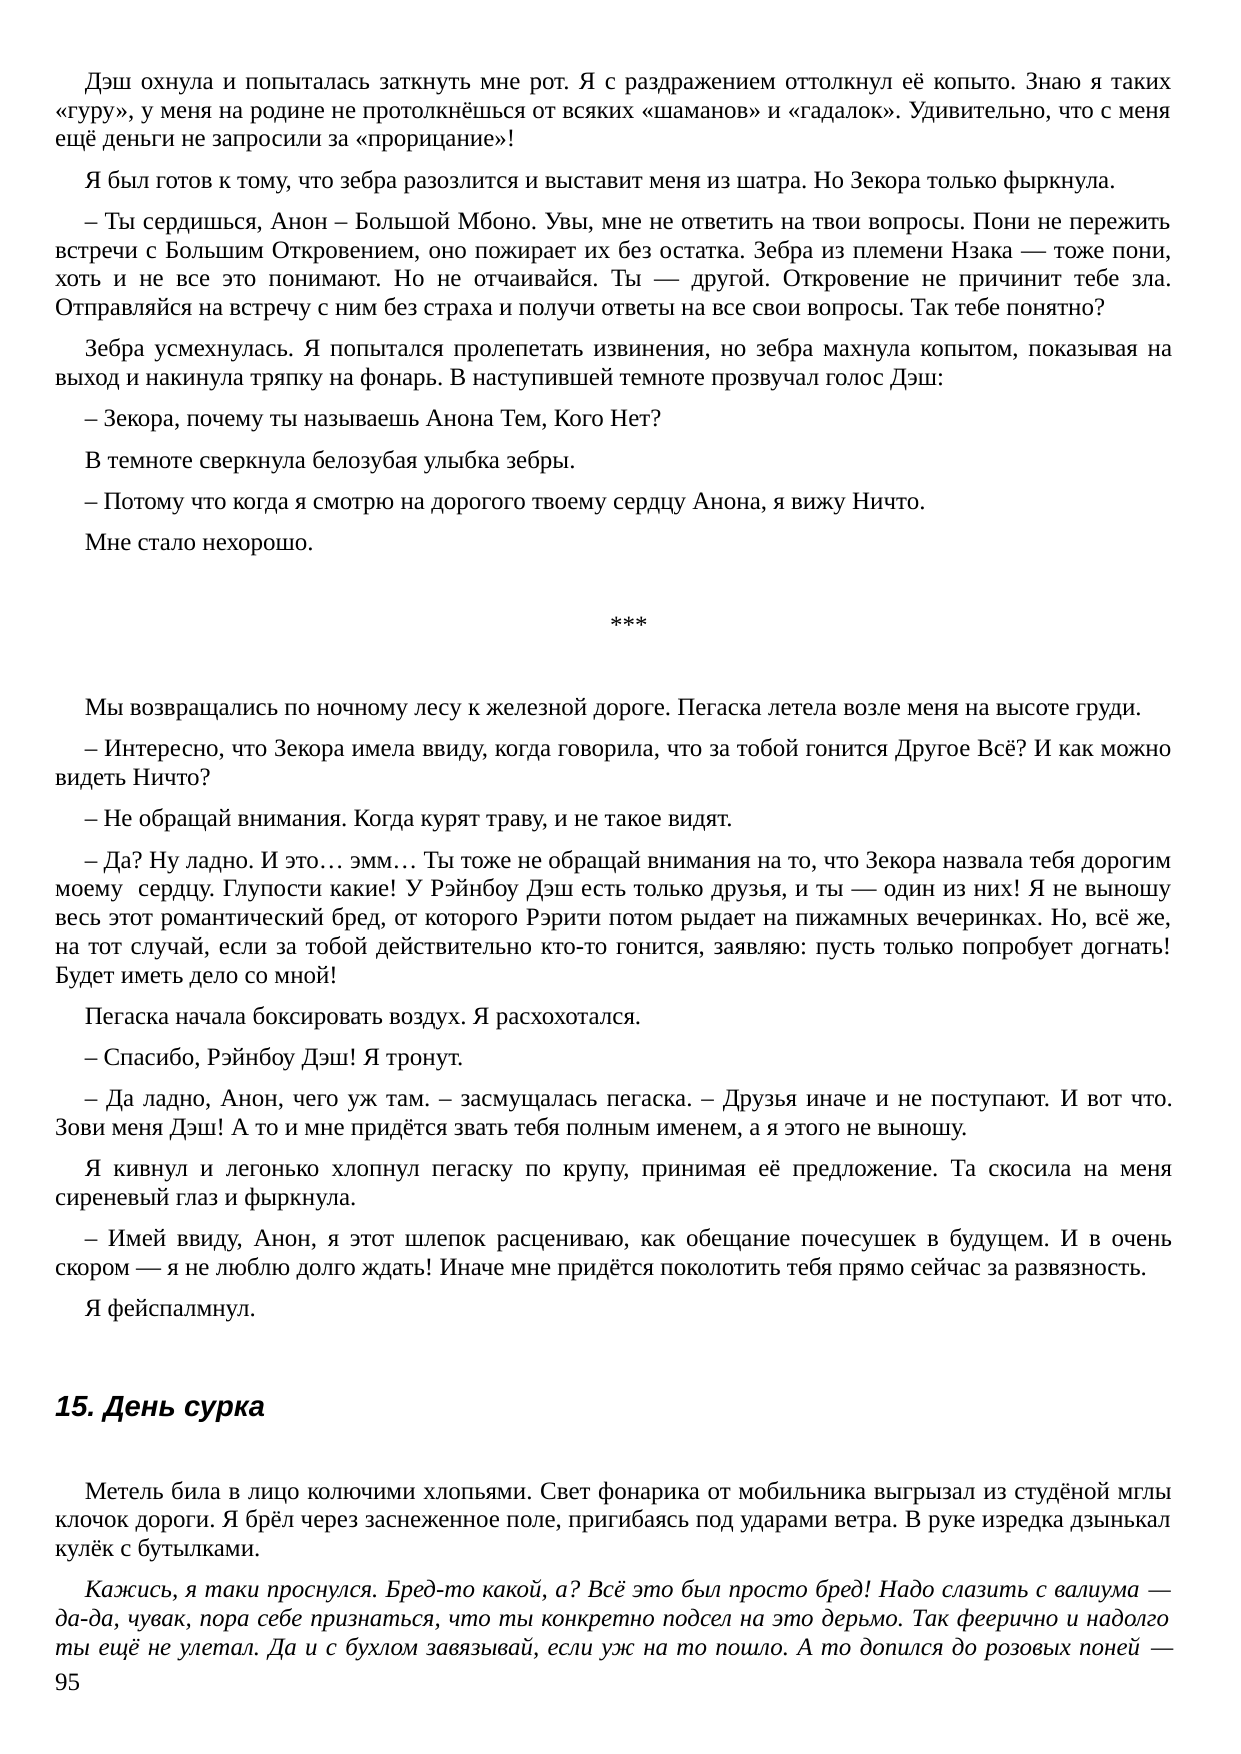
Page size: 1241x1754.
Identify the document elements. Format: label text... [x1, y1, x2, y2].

text Метель била в лицо колючими хлопьями. Свет фонарика от мобильника выгрызал из студёной мглы клочок дороги. Я брёл через заснеженное поле, пригибаясь под ударами ветра. В руке изредка дзынькал кулёк с бутылками. [55, 1476, 1173, 1562]
text – Не обращай внимания. Когда курят траву, и не такое видят. [55, 803, 1173, 832]
text Я кивнул и легонько хлопнул пегаску по крупу, принимая её предложение. Та скосила на меня сиреневый глаз и фыркнула. [55, 1153, 1173, 1211]
text Мы возвращались по ночному лесу к железной дороге. Пегаска летела возле меня на высоте груди. [55, 692, 1173, 721]
text Дэш охнула и попыталась заткнуть мне рот. Я с раздражением оттолкнул её копыто. Знаю я таких «гуру», у меня на родине не протолкнёшься от всяких «шаманов» и «гадалок». Удивительно, что с меня ещё деньги не запросили за «прорицание»! [55, 66, 1173, 152]
text Кажись, я таки проснулся. Бред-то какой, а? Всё это был просто бред! Надо слазить с валиума — да-да, чувак, пора себе признаться, что ты конкретно подсел на это дерьмо. Так феерично и надолго ты ещё не улетал. Да и с бухлом завязывай, если уж на то пошло. А то допился до розовых поней — [55, 1574, 1173, 1661]
text В темноте сверкнула белозубая улыбка зебры. [55, 445, 1173, 473]
text Пегаска начала боксировать воздух. Я расхохотался. [55, 1001, 1173, 1030]
text Я фейспалмнул. [55, 1293, 1173, 1322]
text – Зекора, почему ты называешь Анона Тем, Кого Нет? [55, 403, 1173, 432]
text – Спасибо, Рэйнбоу Дэш! Я тронут. [55, 1042, 1173, 1071]
text – Да? Ну ладно. И это… эмм… Ты тоже не обращай внимания на то, что Зекора назвала тебя дорогим моему сердцу. Глупости какие! У Рэйнбоу Дэш есть только друзья, и ты — один из них! Я не выношу весь этот романтический бред, от которого Рэрити потом рыдает на пижамных вечеринках. Но, всё же, на тот случай, если за тобой действительно кто-то гонится, заявляю: пусть только попробует догнать! Будет иметь дело со мной! [55, 845, 1173, 988]
text – Да ладно, Анон, чего уж там. – засмущалась пегаска. – Друзья иначе и не поступают. И вот что. Зови меня Дэш! А то и мне придётся звать тебя полным именем, а я этого не выношу. [55, 1083, 1173, 1141]
text *** [55, 610, 1173, 638]
text – Имей ввиду, Анон, я этот шлепок расцениваю, как обещание почесушек в будущем. И в очень скором — я не люблю долго ждать! Иначе мне придётся поколотить тебя прямо сейчас за развязность. [55, 1223, 1173, 1281]
text – Ты сердишься, Анон – Большой Мбоно. Увы, мне не ответить на твои вопросы. Пони не пережить встречи с Большим Откровением, оно пожирает их без остатка. Зебра из племени Нзака — тоже пони, хоть и не все это понимают. Но не отчаивайся. Ты — другой. Откровение не причинит тебе зла. Отправляйся на встречу с ним без страха и получи ответы на все свои вопросы. Так тебе понятно? [55, 206, 1173, 321]
text – Потому что когда я смотрю на дорогого твоему сердцу Анона, я вижу Ничто. [55, 486, 1173, 515]
text Зебра усмехнулась. Я попытался пролепетать извинения, но зебра махнула копытом, показывая на выход и накинула тряпку на фонарь. В наступившей темноте прозвучал голос Дэш: [55, 333, 1173, 391]
text – Интересно, что Зекора имела ввиду, когда говорила, что за тобой гонится Другое Всё? И как можно видеть Ничто? [55, 733, 1173, 791]
text Мне стало нехорошо. [55, 527, 1173, 556]
subtitle 15. День сурка [55, 1388, 1173, 1422]
text Я был готов к тому, что зебра разозлится и выставит меня из шатра. Но Зекора только фыркнула. [55, 165, 1173, 193]
